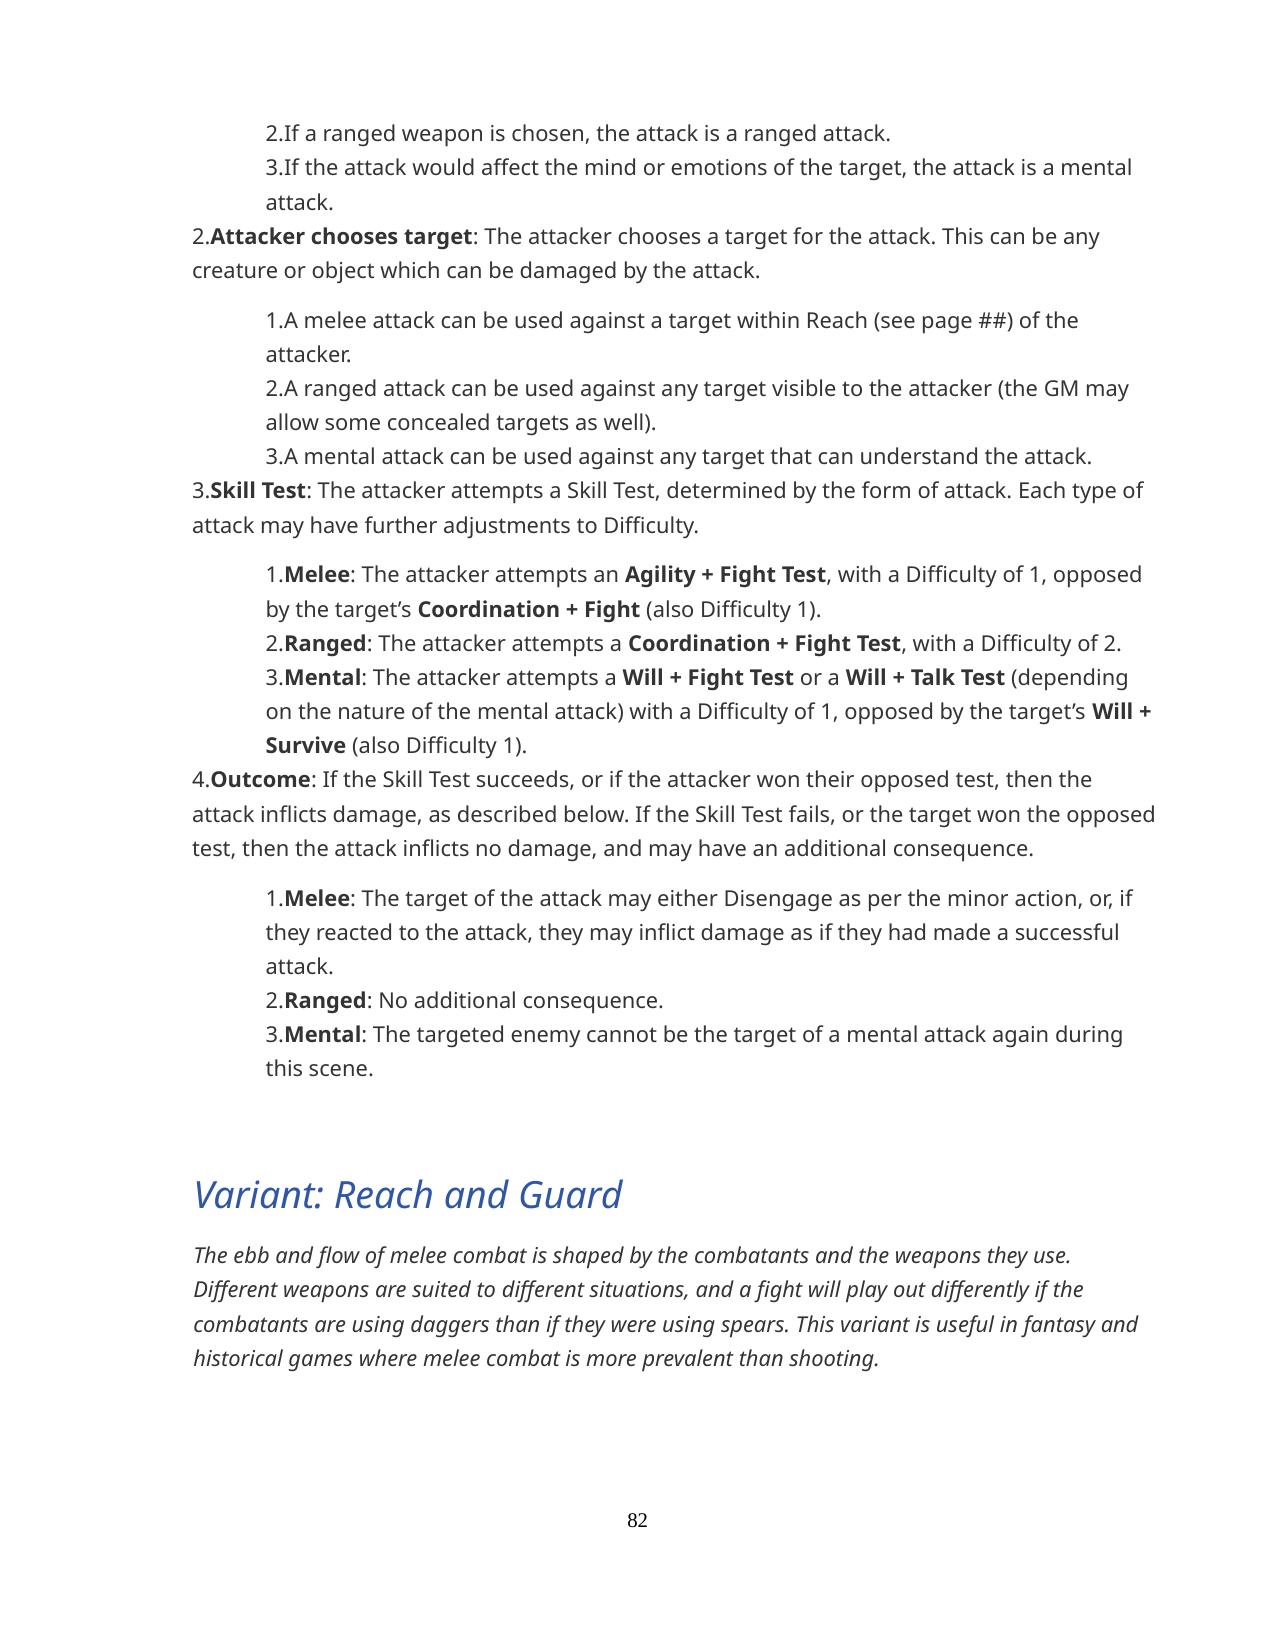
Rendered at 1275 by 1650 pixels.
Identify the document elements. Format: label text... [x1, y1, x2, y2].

list Ranged: No additional consequence. [118, 985, 1157, 1015]
list Ranged: The attacker attempts a Coordination + Fight Test, with a Difficulty of 2. [118, 628, 1157, 657]
list If the attack would affect the mind or emotions of the target, the attack is a mental attack. [118, 152, 1157, 216]
list Mental: The targeted enemy cannot be the target of a mental attack again during this scene. [118, 1019, 1157, 1083]
list Melee: The target of the attack may either Disengage as per the minor action, or, if they reacted to the attack, they may inflict damage as if they had made a successful attack. [118, 882, 1157, 981]
list Attacker chooses target: The attacker chooses a target for the attack. This can be any creature or object which can be damaged by the attack. [118, 221, 1157, 284]
subtitle Variant: Reach and Guard [193, 1168, 1157, 1219]
text The ebb and flow of melee combat is shaped by the combatants and the weapons they use. Different weapons are suited to different situations, and a fight will play out differently if the combatants are using daggers than if they were using spears. This variant is useful in fantasy and historical games where melee combat is more prevalent than shooting. [193, 1240, 1157, 1373]
list A melee attack can be used against a target within Reach (see page ##) of the attacker. [118, 304, 1157, 368]
list A mental attack can be used against any target that can understand the attack. [118, 441, 1157, 471]
list A ranged attack can be used against any target visible to the attacker (the GM may allow some concealed targets as well). [118, 373, 1157, 437]
list Outcome: If the Skill Test succeeds, or if the attacker won their opposed test, then the attack inflicts damage, as described below. If the Skill Test fails, or the target won the opposed test, then the attack inflicts no damage, and may have an additional consequence. [118, 764, 1157, 862]
list If a ranged weapon is chosen, the attack is a ranged attack. [118, 118, 1157, 148]
list Mental: The attacker attempts a Will + Fight Test or a Will + Talk Test (depending on the nature of the mental attack) with a Difficulty of 1, opposed by the target’s Will + Survive (also Difficulty 1). [118, 662, 1157, 760]
list Skill Test: The attacker attempts a Skill Test, determined by the form of attack. Each type of attack may have further adjustments to Difficulty. [118, 475, 1157, 539]
list Melee: The attacker attempts an Agility + Fight Test, with a Difficulty of 1, opposed by the target’s Coordination + Fight (also Difficulty 1). [118, 559, 1157, 623]
